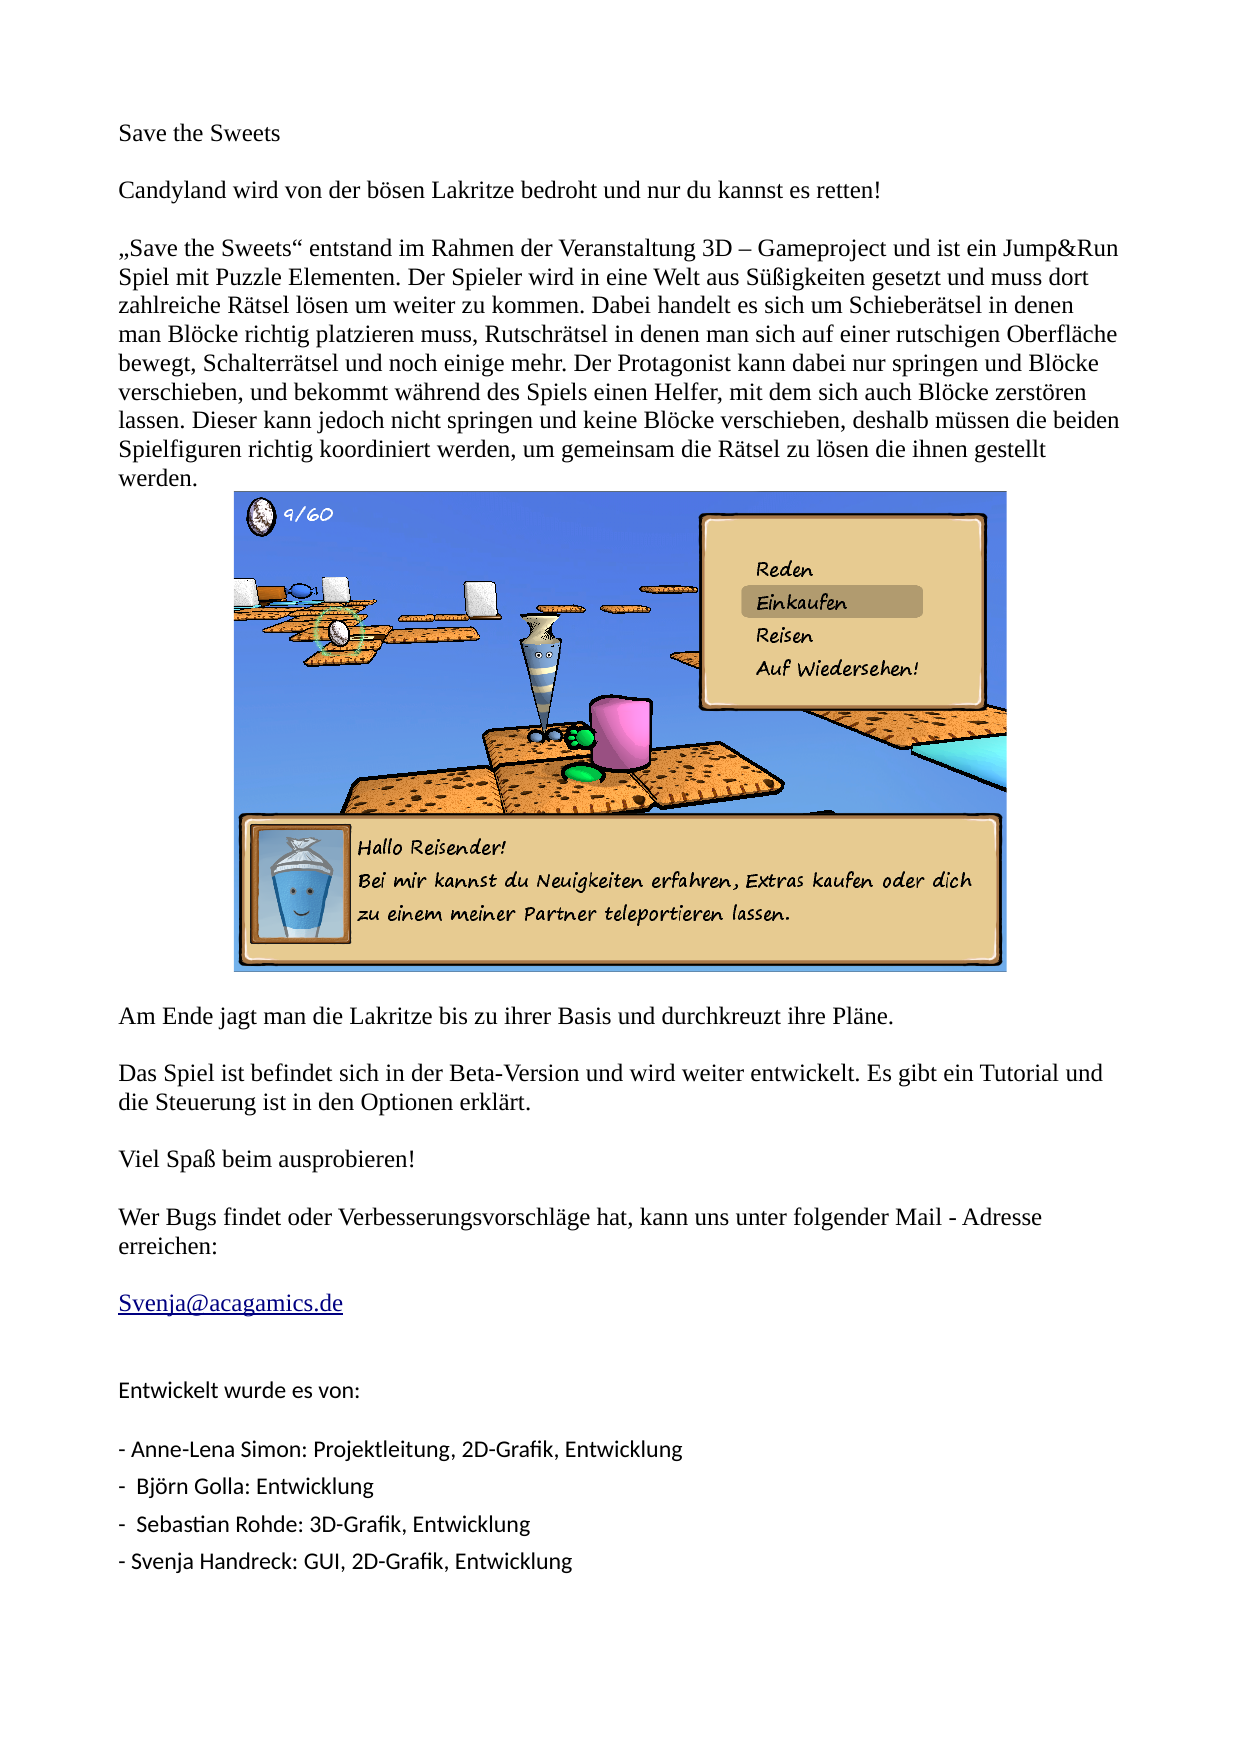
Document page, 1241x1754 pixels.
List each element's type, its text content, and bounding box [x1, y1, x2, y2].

text Wer Bugs findet oder Verbesserungsvorschläge hat, kann uns unter folgender Mail - Adresse erreichen: [118, 1202, 1122, 1259]
text Am Ende jagt man die Lakritze bis zu ihrer Basis und durchkreuzt ihre Pläne. [118, 1001, 1122, 1029]
text - Sebastian Rohde: 3D-Grafik, Entwicklung [118, 1509, 1122, 1538]
text Save the Sweets [118, 118, 1122, 147]
text Svenja@acagamics.de [118, 1288, 1122, 1317]
picture [233, 491, 1007, 972]
text Candyland wird von der bösen Lakritze bedroht und nur du kannst es retten! [118, 176, 1122, 204]
text - Björn Golla: Entwicklung [118, 1471, 1122, 1501]
text Das Spiel ist befindet sich in der Beta-Version und wird weiter entwickelt. Es gibt ein Tutorial und die Steuerung ist in den Optionen erklärt. [118, 1058, 1122, 1116]
text Entwickelt wurde es von: [118, 1375, 1122, 1404]
text „Save the Sweets“ entstand im Rahmen der Veranstaltung 3D – Gameproject und ist ein Jump&Run Spiel mit Puzzle Elementen. Der Spieler wird in eine Welt aus Süßigkeiten gesetzt und muss dort zahlreiche Rätsel lösen um weiter zu kommen. Dabei handelt es sich um Schieberätsel in denen man Blöcke richtig platzieren muss, Rutschrätsel in denen man sich auf einer rutschigen Oberfläche bewegt, Schalterrätsel und noch einige mehr. Der Protagonist kann dabei nur springen und Blöcke verschieben, und bekommt während des Spiels einen Helfer, mit dem sich auch Blöcke zerstören lassen. Dieser kann jedoch nicht springen und keine Blöcke verschieben, deshalb müssen die beiden Spielfiguren richtig koordiniert werden, um gemeinsam die Rätsel zu lösen die ihnen gestellt werden. [118, 233, 1122, 492]
text - Svenja Handreck: GUI, 2D-Grafik, Entwicklung [118, 1546, 1122, 1576]
text Viel Spaß beim ausprobieren! [118, 1144, 1122, 1173]
text - Anne-Lena Simon: Projektleitung, 2D-Grafik, Entwicklung [118, 1434, 1122, 1463]
